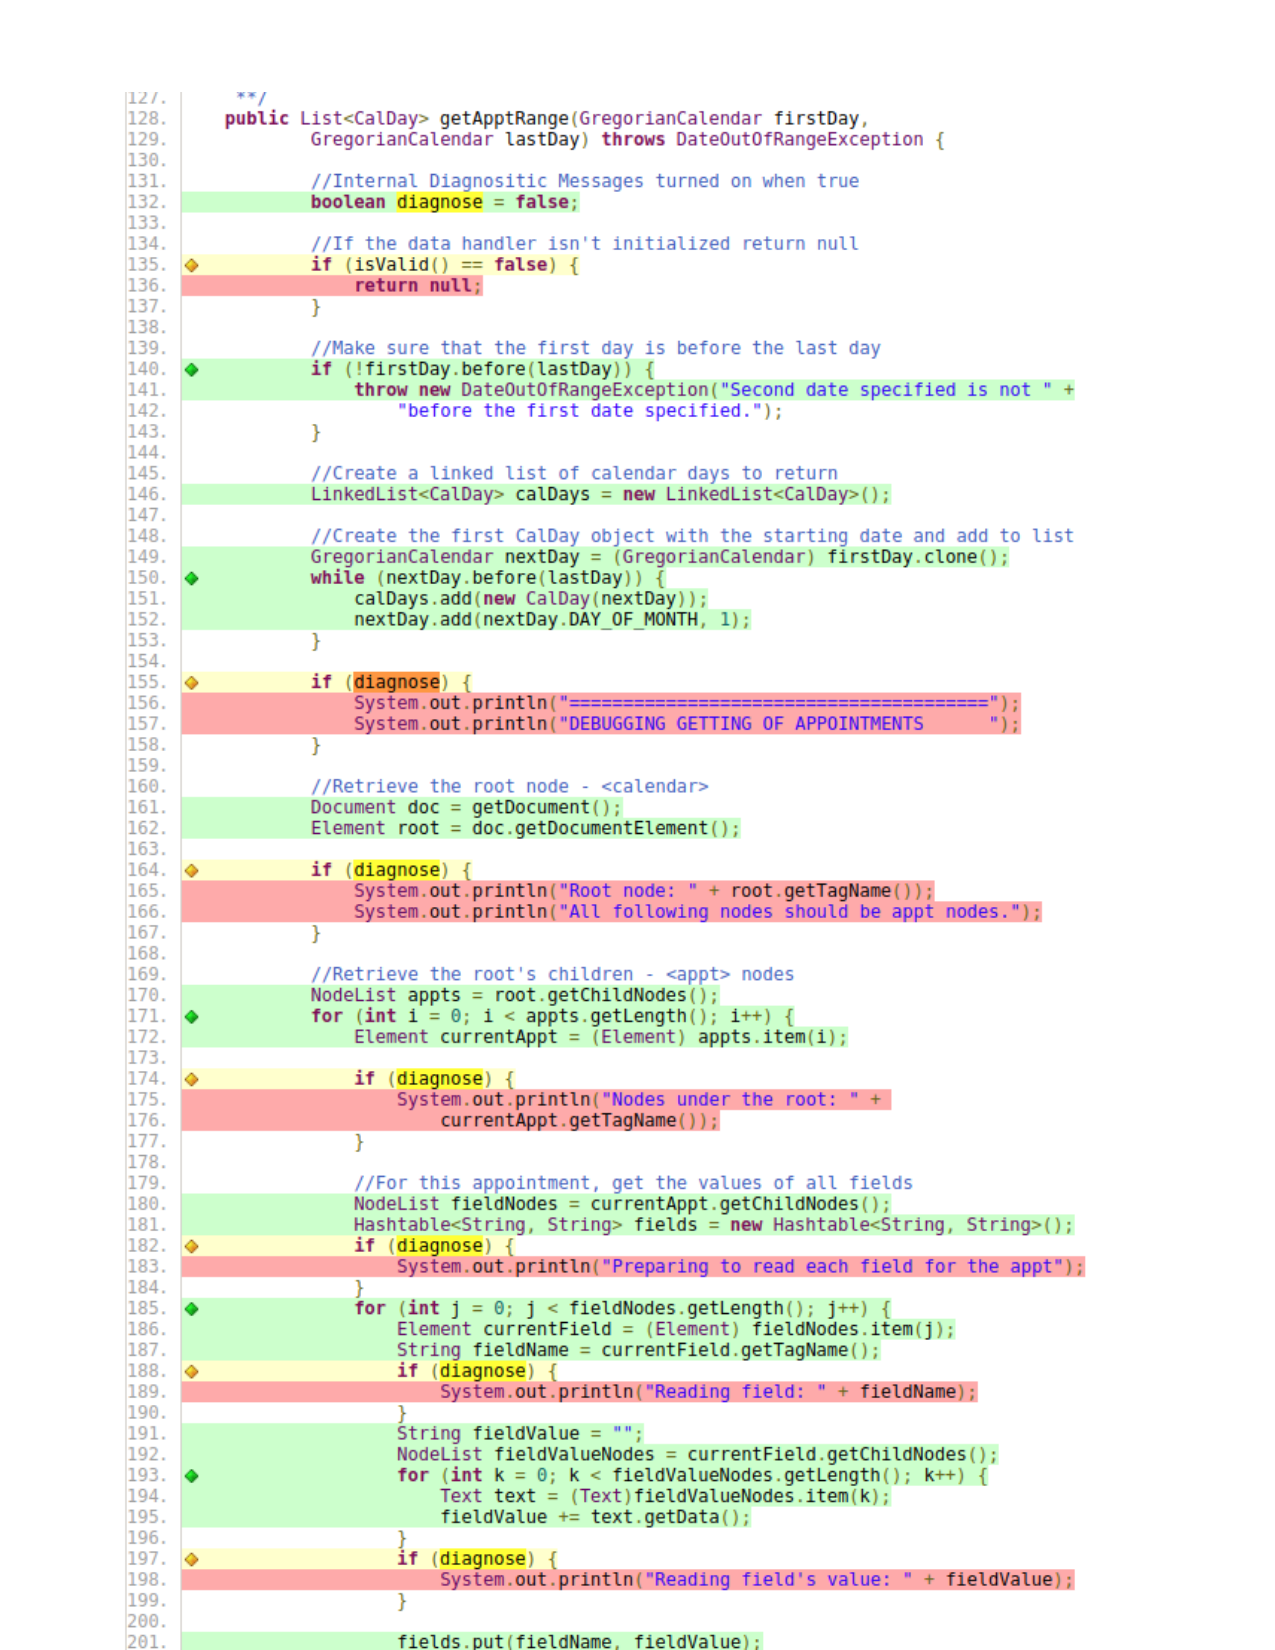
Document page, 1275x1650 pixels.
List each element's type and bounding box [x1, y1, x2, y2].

picture [118, 92, 1157, 1650]
